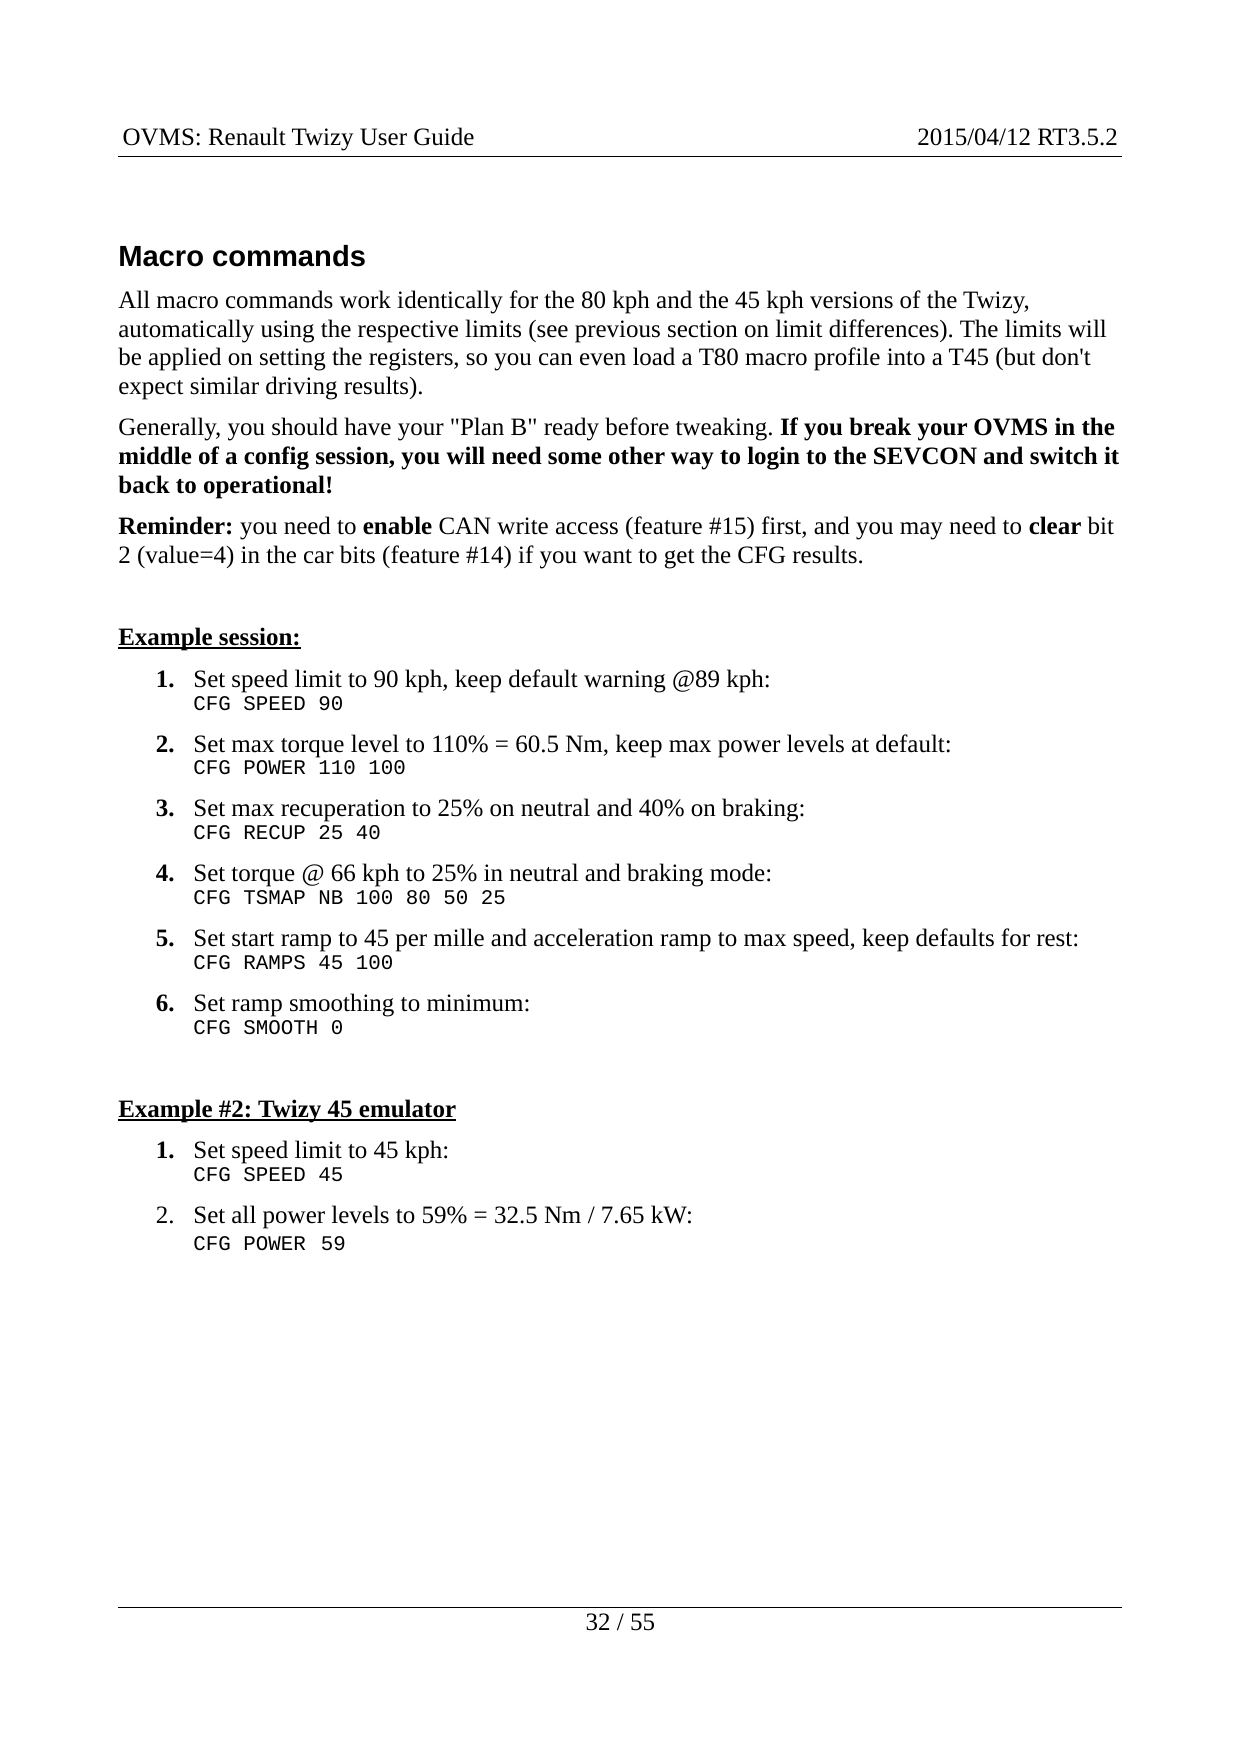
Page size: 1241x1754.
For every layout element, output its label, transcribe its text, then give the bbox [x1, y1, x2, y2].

list Set ramp smoothing to minimum: CFG SMOOTH 0 [156, 988, 1122, 1041]
text Example #2: Twizy 45 emulator [118, 1094, 1122, 1123]
text All macro commands work identically for the 80 kph and the 45 kph versions of the Twizy, automatically using the respective limits (see previous section on limit differences). The limits will be applied on setting the registers, so you can even load a T80 macro profile into a T45 (but don't expect similar driving results). [118, 285, 1122, 400]
list Set max recuperation to 25% on neutral and 40% on braking: CFG RECUP 25 40 [156, 793, 1122, 846]
list Set all power levels to 59% = 32.5 Nm / 7.65 kW: CFG POWER 59 [156, 1201, 1122, 1258]
subtitle Macro commands [118, 239, 1122, 272]
text Generally, you should have your "Plan B" ready before tweaking. If you break your OVMS in the middle of a config session, you will need some other way to login to the SEVCON and switch it back to operational! [118, 412, 1122, 499]
list Set torque @ 66 kph to 25% in neutral and braking mode: CFG TSMAP NB 100 80 50 25 [156, 858, 1122, 911]
list Set speed limit to 90 kph, keep default warning @89 kph: CFG SPEED 90 [156, 664, 1122, 716]
text Reminder: you need to enable CAN write access (feature #15) first, and you may need to clear bit 2 (value=4) in the car bits (feature #14) if you want to get the CFG results. [118, 511, 1122, 569]
list Set start ramp to 45 per mille and acceleration ramp to max speed, keep defaults for rest: CFG RAMPS 45 100 [156, 923, 1122, 976]
text Example session: [118, 622, 1122, 651]
list Set max torque level to 110% = 60.5 Nm, keep max power levels at default: CFG POWER 110 100 [156, 729, 1122, 781]
list Set speed limit to 45 kph: CFG SPEED 45 [156, 1136, 1122, 1188]
